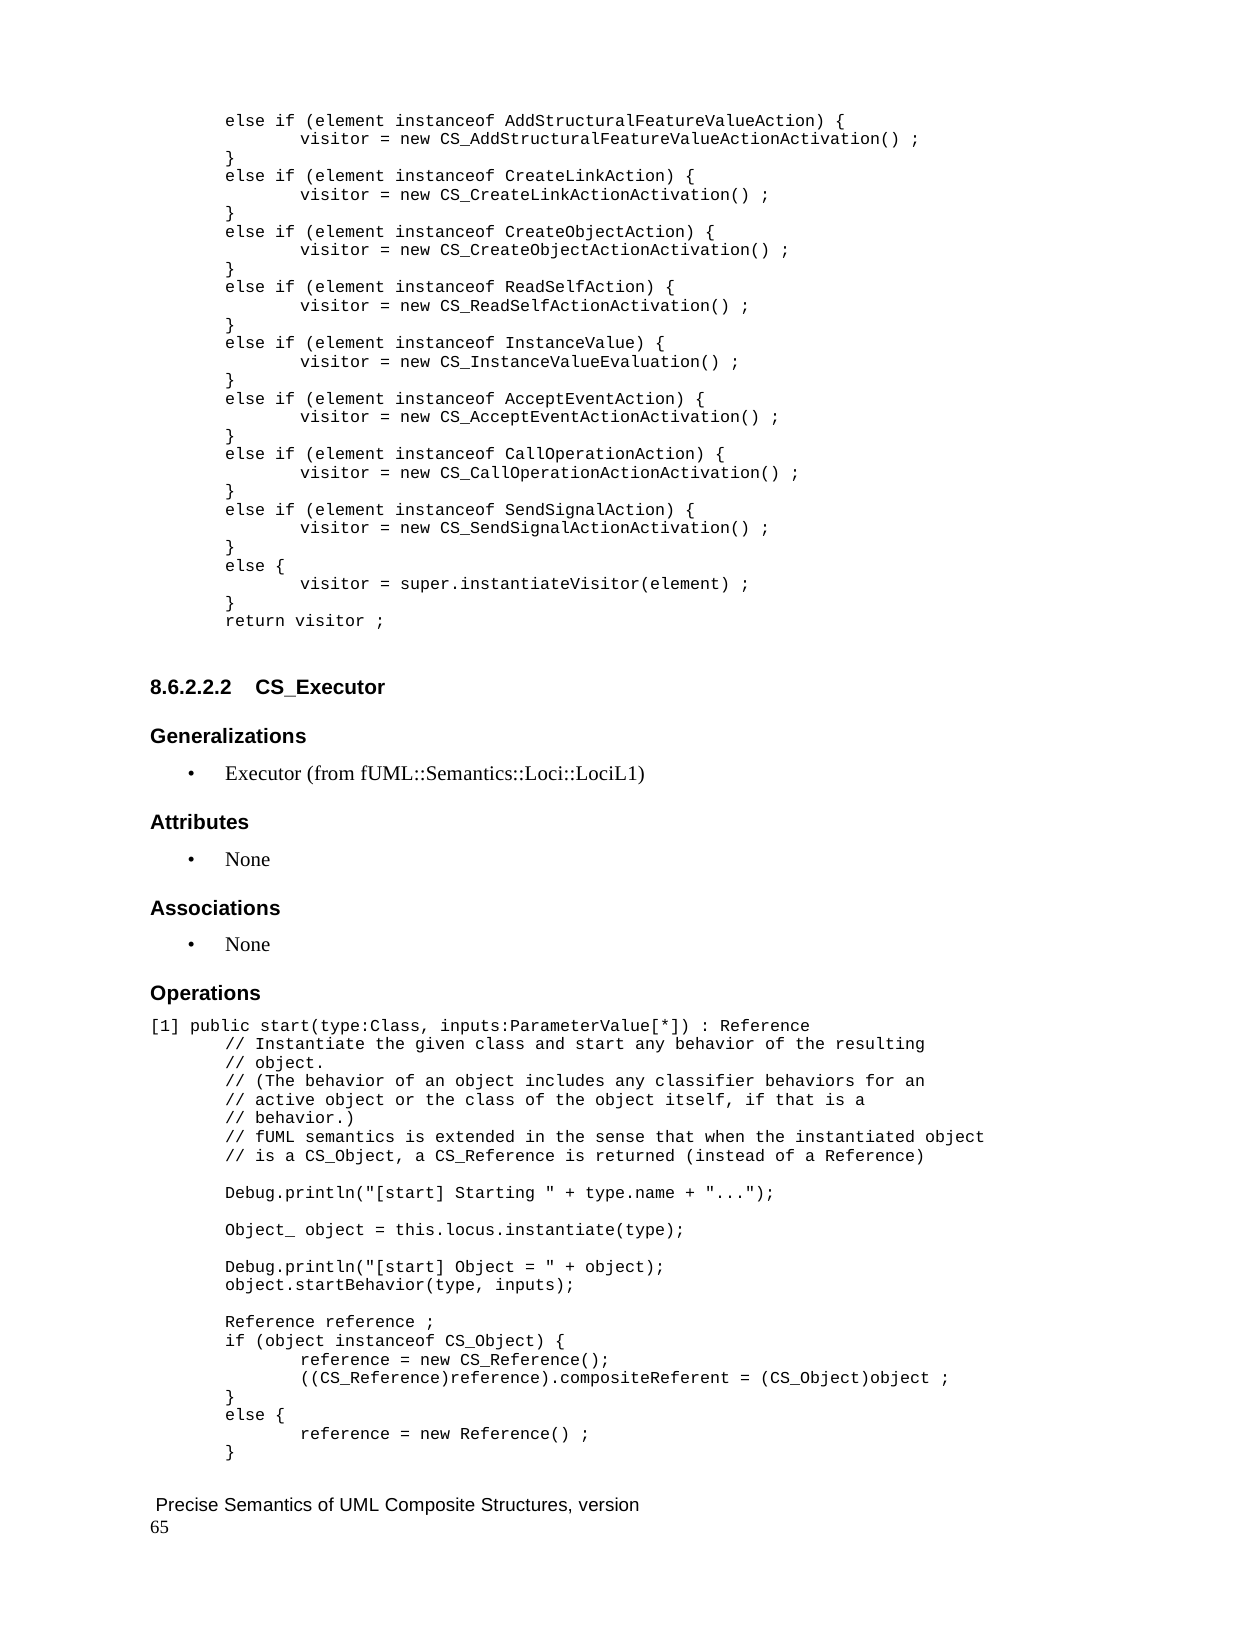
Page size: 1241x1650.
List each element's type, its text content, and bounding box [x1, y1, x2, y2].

text else if (element instanceof AddStructuralFeatureValueAction) { visitor = new CS_AddStructuralFeatureValueActionActivation() ; } else if (element instanceof CreateLinkAction) { visitor = new CS_CreateLinkActionActivation() ; } else if (element instanceof CreateObjectAction) { visitor = new CS_CreateObjectActionActivation() ; } else if (element instanceof ReadSelfAction) { visitor = new CS_ReadSelfActionActivation() ; } else if (element instanceof InstanceValue) { visitor = new CS_InstanceValueEvaluation() ; } else if (element instanceof AcceptEventAction) { visitor = new CS_AcceptEventActionActivation() ; } else if (element instanceof CallOperationAction) { visitor = new CS_CallOperationActionActivation() ; } else if (element instanceof SendSignalAction) { visitor = new CS_SendSignalActionActivation() ; } else { visitor = super.instantiateVisitor(element) ; } return visitor ; [150, 112, 1165, 632]
list None [187, 932, 1165, 956]
text [1] public start(type:Class, inputs:ParameterValue[*]) : Reference [150, 1018, 1165, 1036]
text Attributes [150, 810, 1165, 834]
list Executor (from fUML::Semantics::Loci::LociL1) [187, 761, 1165, 785]
text Associations [150, 896, 1165, 919]
text Generalizations [150, 724, 1165, 748]
text // Instantiate the given class and start any behavior of the resulting // object. // (The behavior of an object includes any classifier behaviors for an // active object or the class of the object itself, if that is a // behavior.) // fUML semantics is extended in the sense that when the instantiated object // is a CS_Object, a CS_Reference is returned (instead of a Reference) Debug.println("[start] Starting " + type.name + "..."); Object_ object = this.locus.instantiate(type); Debug.println("[start] Object = " + object); object.startBehavior(type, inputs); Reference reference ; if (object instanceof CS_Object) { reference = new CS_Reference(); ((CS_Reference)reference).compositeReferent = (CS_Object)object ; } else { reference = new Reference() ; } [150, 1036, 1165, 1463]
subtitle CS_Executor [150, 675, 1165, 699]
list None [187, 846, 1165, 871]
text Operations [150, 981, 1165, 1005]
